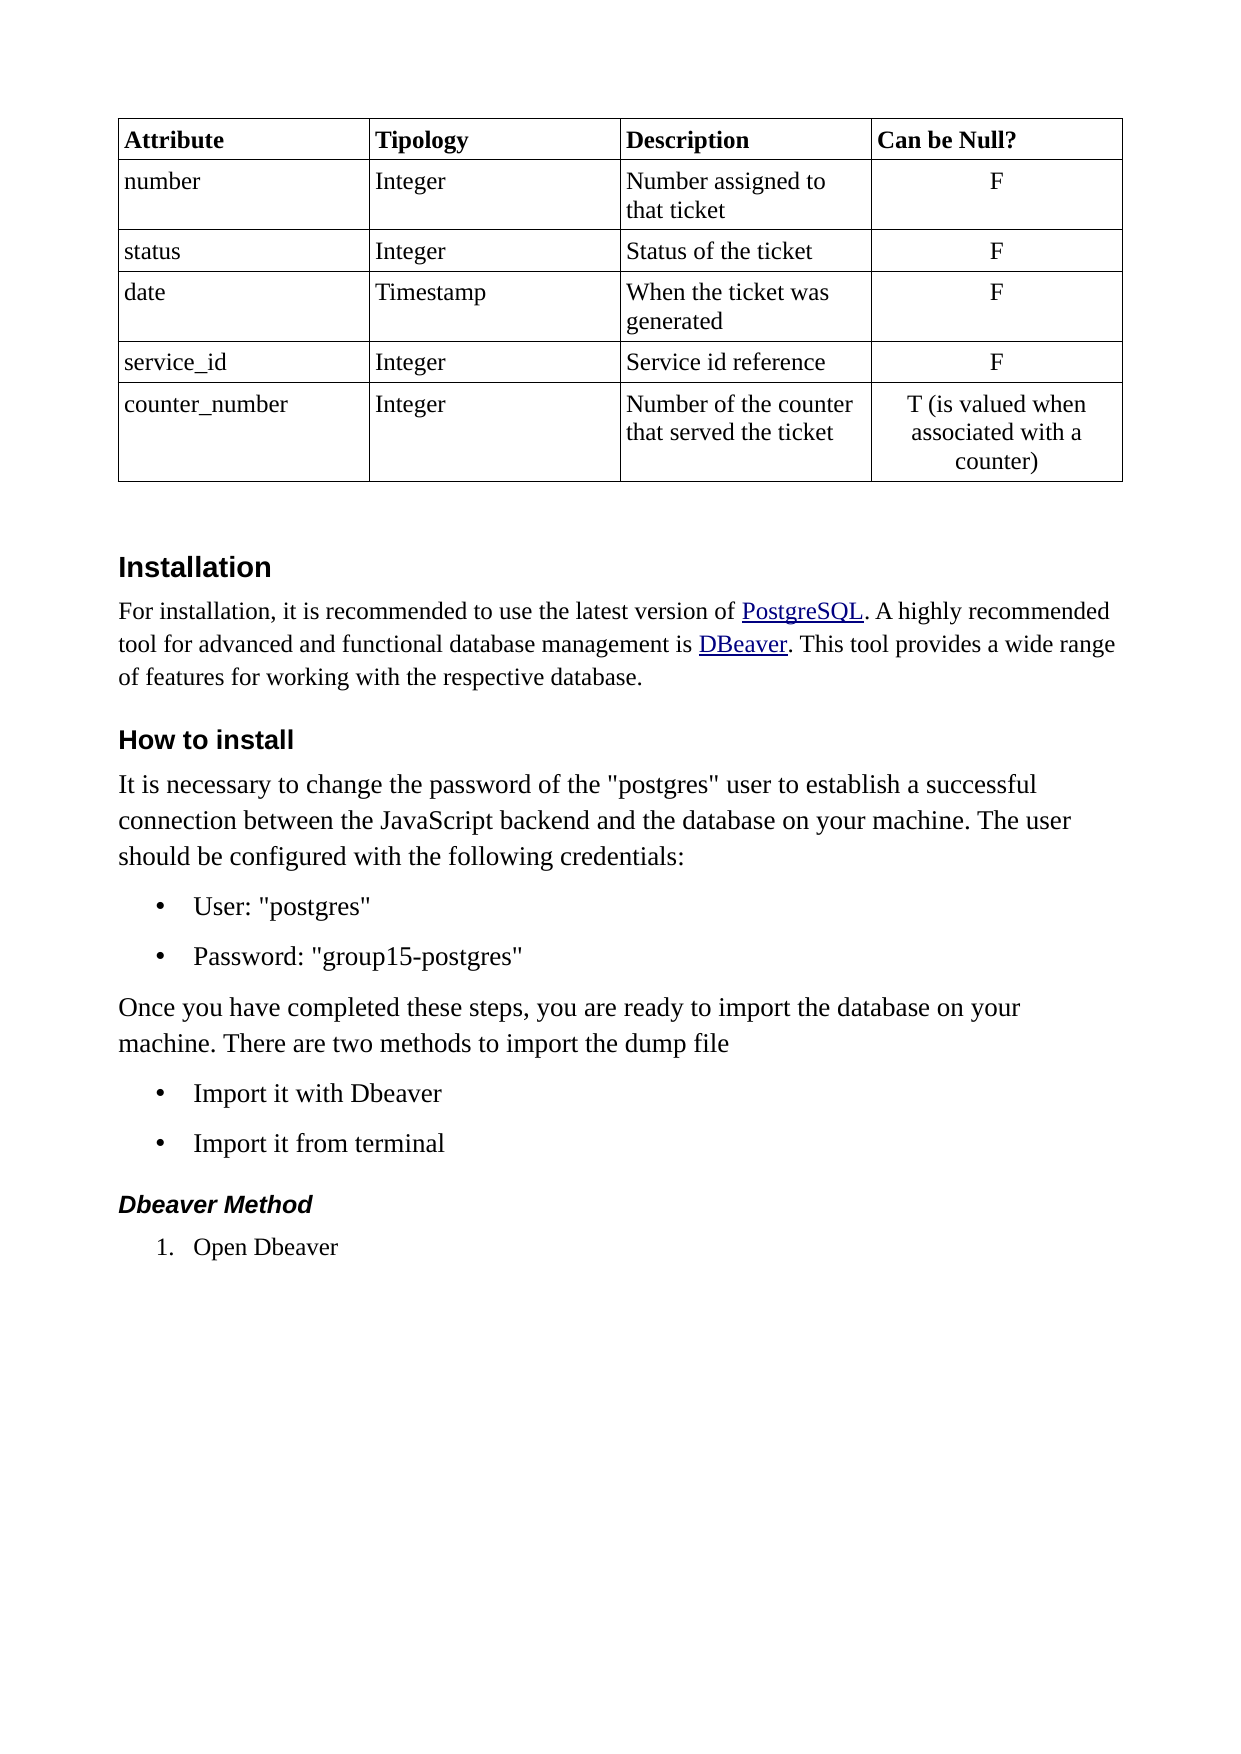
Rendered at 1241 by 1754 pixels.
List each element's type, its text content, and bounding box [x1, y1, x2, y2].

table_cell When the ticket was generated [621, 272, 871, 341]
text It is necessary to change the password of the "postgres" user to establish a successful connection between the JavaScript backend and the database on your machine. The user should be configured with the following credentials: [118, 768, 1122, 871]
table_cell T (is valued when associated with a counter) [872, 383, 1122, 481]
subtitle How to install [118, 724, 1122, 756]
table_cell Service id reference [621, 342, 871, 382]
table_cell F [872, 160, 1122, 229]
table_cell Integer [370, 230, 620, 271]
text Once you have completed these steps, you are ready to import the database on your machine. There are two methods to import the dump file [118, 991, 1122, 1058]
table_cell service_id [119, 342, 369, 382]
table_cell Timestamp [370, 272, 620, 341]
text For installation, it is recommended to use the latest version of PostgreSQL. A highly recommended tool for advanced and functional database management is DBeaver. This tool provides a wide range of features for working with the respective database. [118, 596, 1122, 691]
list Open Dbeaver [156, 1232, 1122, 1261]
table_cell counter_number [119, 383, 369, 481]
list Import it from terminal [156, 1127, 1122, 1159]
table_cell F [872, 230, 1122, 271]
table_header Attribute [119, 119, 369, 159]
table_header Tipology [370, 119, 620, 159]
subtitle Dbeaver Method [118, 1191, 1122, 1219]
table_cell F [872, 272, 1122, 341]
table_cell F [872, 342, 1122, 382]
subtitle Installation [118, 550, 1122, 584]
table_cell Integer [370, 160, 620, 229]
table_cell number [119, 160, 369, 229]
list User: "postgres" [156, 890, 1122, 921]
table_cell Number assigned to that ticket [621, 160, 871, 229]
table_cell Integer [370, 342, 620, 382]
table_header Can be Null? [872, 119, 1122, 159]
table_cell Status of the ticket [621, 230, 871, 271]
list Password: "group15-postgres" [156, 940, 1122, 972]
table_cell Number of the counter that served the ticket [621, 383, 871, 481]
table_cell Integer [370, 383, 620, 481]
table_cell date [119, 272, 369, 341]
table_cell status [119, 230, 369, 271]
list Import it with Dbeaver [156, 1077, 1122, 1108]
table_header Description [621, 119, 871, 159]
